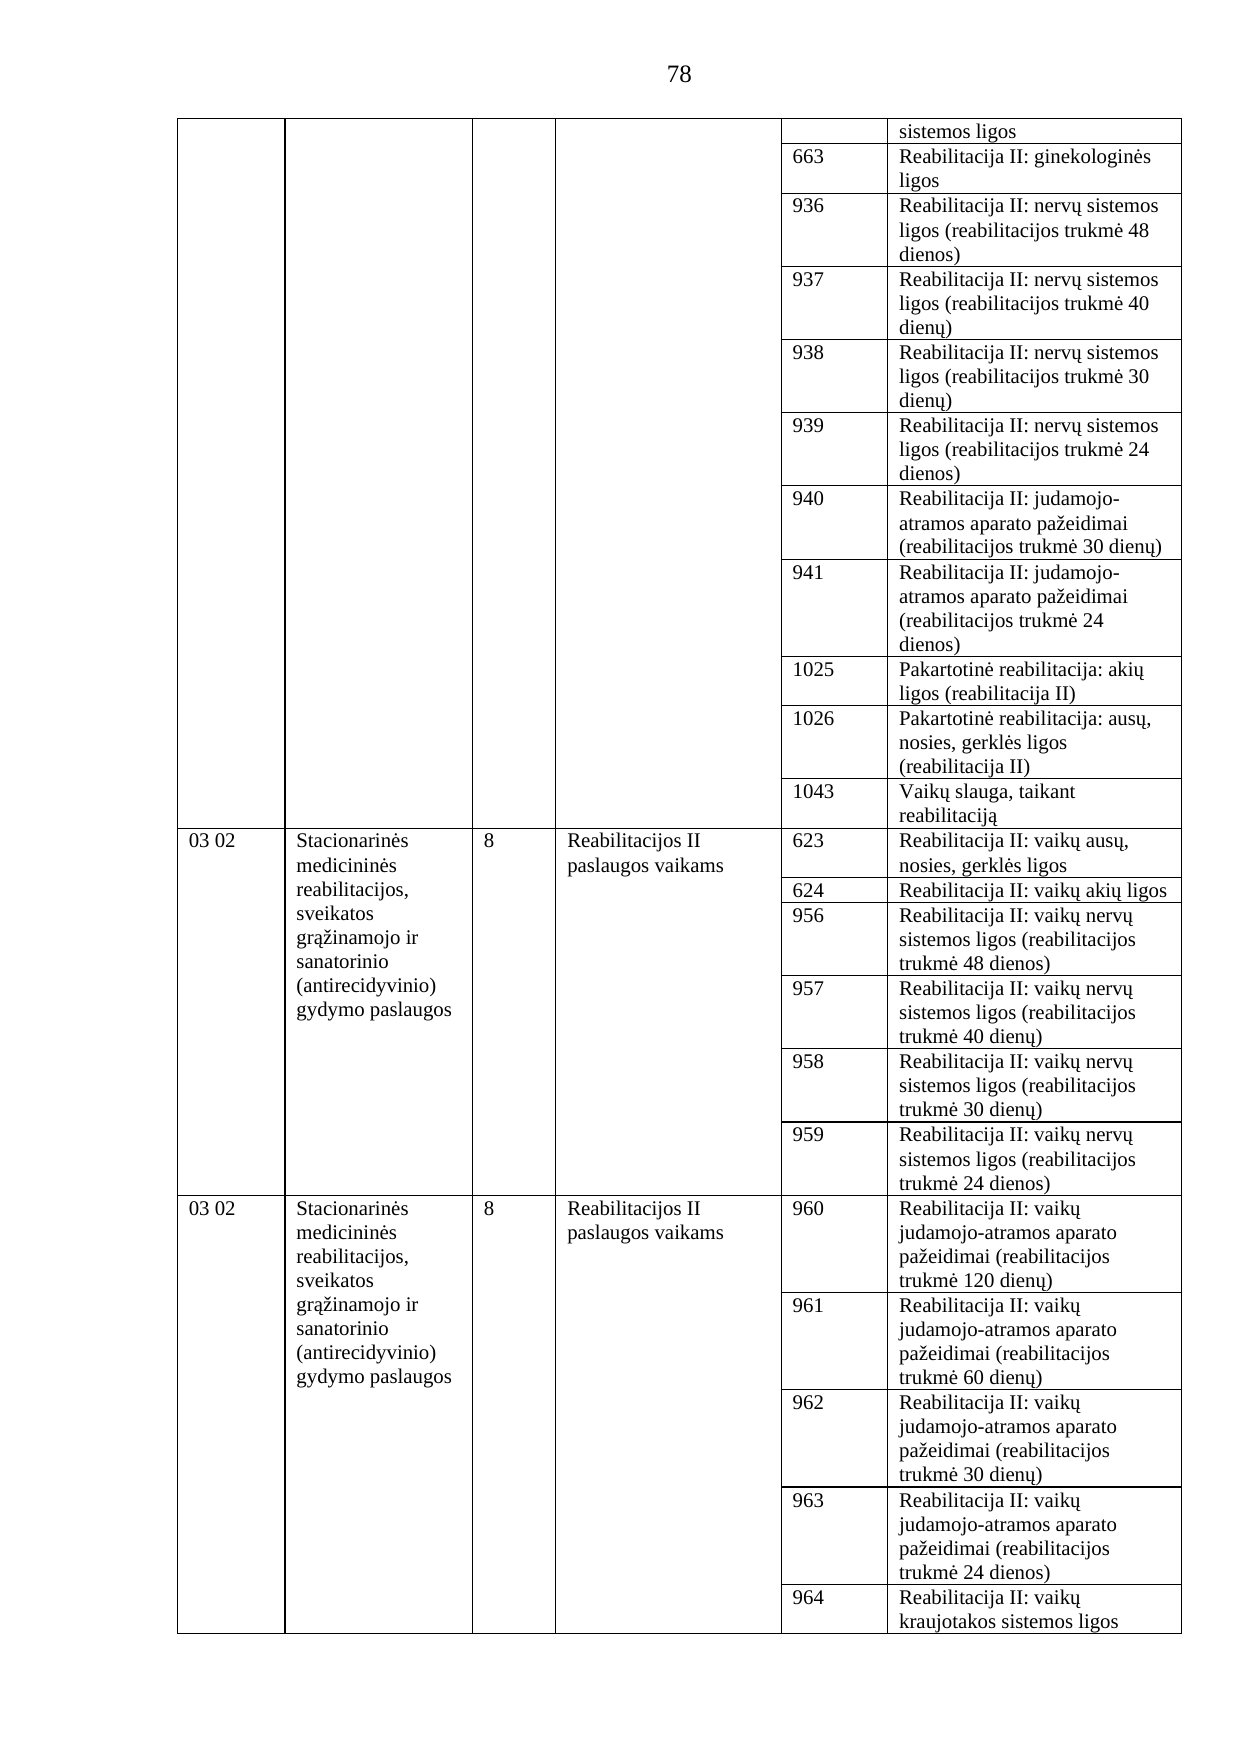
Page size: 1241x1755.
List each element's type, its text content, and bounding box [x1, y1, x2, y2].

table_cell Pakartotinė reabilitacija: akių ligos (reabilitacija II) [888, 657, 1181, 705]
table_cell Reabilitacija II: nervų sistemos ligos (reabilitacijos trukmė 24 dienos) [888, 413, 1181, 485]
table_cell 624 [782, 878, 887, 902]
table_cell Reabilitacijos II paslaugos vaikams [556, 829, 781, 1194]
table_cell [782, 119, 887, 143]
table_cell Reabilitacija II: ginekologinės ligos [888, 144, 1181, 192]
table_cell 03 02 [178, 1196, 284, 1633]
table_cell 663 [782, 144, 887, 192]
table_cell 1025 [782, 657, 887, 705]
table_cell Reabilitacija II: vaikų nervų sistemos ligos (reabilitacijos trukmė 40 dienų) [888, 976, 1181, 1048]
table_cell 958 [782, 1049, 887, 1121]
table_cell 623 [782, 829, 887, 877]
table_cell Reabilitacija II: judamojo-atramos aparato pažeidimai (reabilitacijos trukmė 24 dienos) [888, 560, 1181, 656]
table_cell 8 [473, 829, 555, 1194]
table_cell Reabilitacija II: judamojo-atramos aparato pažeidimai (reabilitacijos trukmė 30 dienų) [888, 486, 1181, 558]
table_cell Stacionarinės medicininės reabilitacijos, sveikatos grąžinamojo ir sanatorinio (antirecidyvinio) gydymo paslaugos [286, 1196, 472, 1633]
table_cell Reabilitacija II: vaikų judamojo-atramos aparato pažeidimai (reabilitacijos trukmė 60 dienų) [888, 1293, 1181, 1389]
table_cell Reabilitacija II: nervų sistemos ligos (reabilitacijos trukmė 30 dienų) [888, 340, 1181, 412]
table_cell [178, 119, 284, 827]
table_cell Reabilitacija II: vaikų nervų sistemos ligos (reabilitacijos trukmė 24 dienos) [888, 1123, 1181, 1194]
table_cell Reabilitacija II: vaikų judamojo-atramos aparato pažeidimai (reabilitacijos trukmė 24 dienos) [888, 1488, 1181, 1584]
table_cell Reabilitacija II: nervų sistemos ligos (reabilitacijos trukmė 48 dienos) [888, 194, 1181, 266]
table_cell 940 [782, 486, 887, 558]
table_cell 8 [473, 1196, 555, 1633]
table_cell Reabilitacija II: vaikų kraujotakos sistemos ligos [888, 1585, 1181, 1633]
table_cell [473, 119, 555, 827]
table_cell Stacionarinės medicininės reabilitacijos, sveikatos grąžinamojo ir sanatorinio (antirecidyvinio) gydymo paslaugos [286, 829, 472, 1194]
table_cell [286, 119, 472, 827]
table_cell 941 [782, 560, 887, 656]
table_cell 960 [782, 1196, 887, 1292]
table_cell 938 [782, 340, 887, 412]
table_cell 963 [782, 1488, 887, 1584]
table_cell Reabilitacija II: vaikų akių ligos [888, 878, 1181, 902]
table_cell Reabilitacija II: vaikų nervų sistemos ligos (reabilitacijos trukmė 48 dienos) [888, 903, 1181, 975]
table_cell 956 [782, 903, 887, 975]
table_cell 937 [782, 267, 887, 339]
table_cell Vaikų slauga, taikant reabilitaciją [888, 779, 1181, 827]
table_cell Reabilitacija II: vaikų judamojo-atramos aparato pažeidimai (reabilitacijos trukmė 30 dienų) [888, 1390, 1181, 1486]
table_cell Reabilitacija II: nervų sistemos ligos (reabilitacijos trukmė 40 dienų) [888, 267, 1181, 339]
table_cell [556, 119, 781, 827]
table_cell 959 [782, 1123, 887, 1194]
table_cell 964 [782, 1585, 887, 1633]
table_cell 939 [782, 413, 887, 485]
table_cell 961 [782, 1293, 887, 1389]
table_cell Reabilitacija II: vaikų ausų, nosies, gerklės ligos [888, 829, 1181, 877]
table_cell 962 [782, 1390, 887, 1486]
table_cell Reabilitacijos II paslaugos vaikams [556, 1196, 781, 1633]
table_cell 936 [782, 194, 887, 266]
table_cell Pakartotinė reabilitacija: ausų, nosies, gerklės ligos (reabilitacija II) [888, 706, 1181, 778]
table_cell Reabilitacija II: vaikų nervų sistemos ligos (reabilitacijos trukmė 30 dienų) [888, 1049, 1181, 1121]
table_cell Reabilitacija II: vaikų judamojo-atramos aparato pažeidimai (reabilitacijos trukmė 120 dienų) [888, 1196, 1181, 1292]
table_cell sistemos ligos [888, 119, 1181, 143]
table_cell 03 02 [178, 829, 284, 1194]
table_cell 957 [782, 976, 887, 1048]
table_cell 1043 [782, 779, 887, 827]
table_cell 1026 [782, 706, 887, 778]
